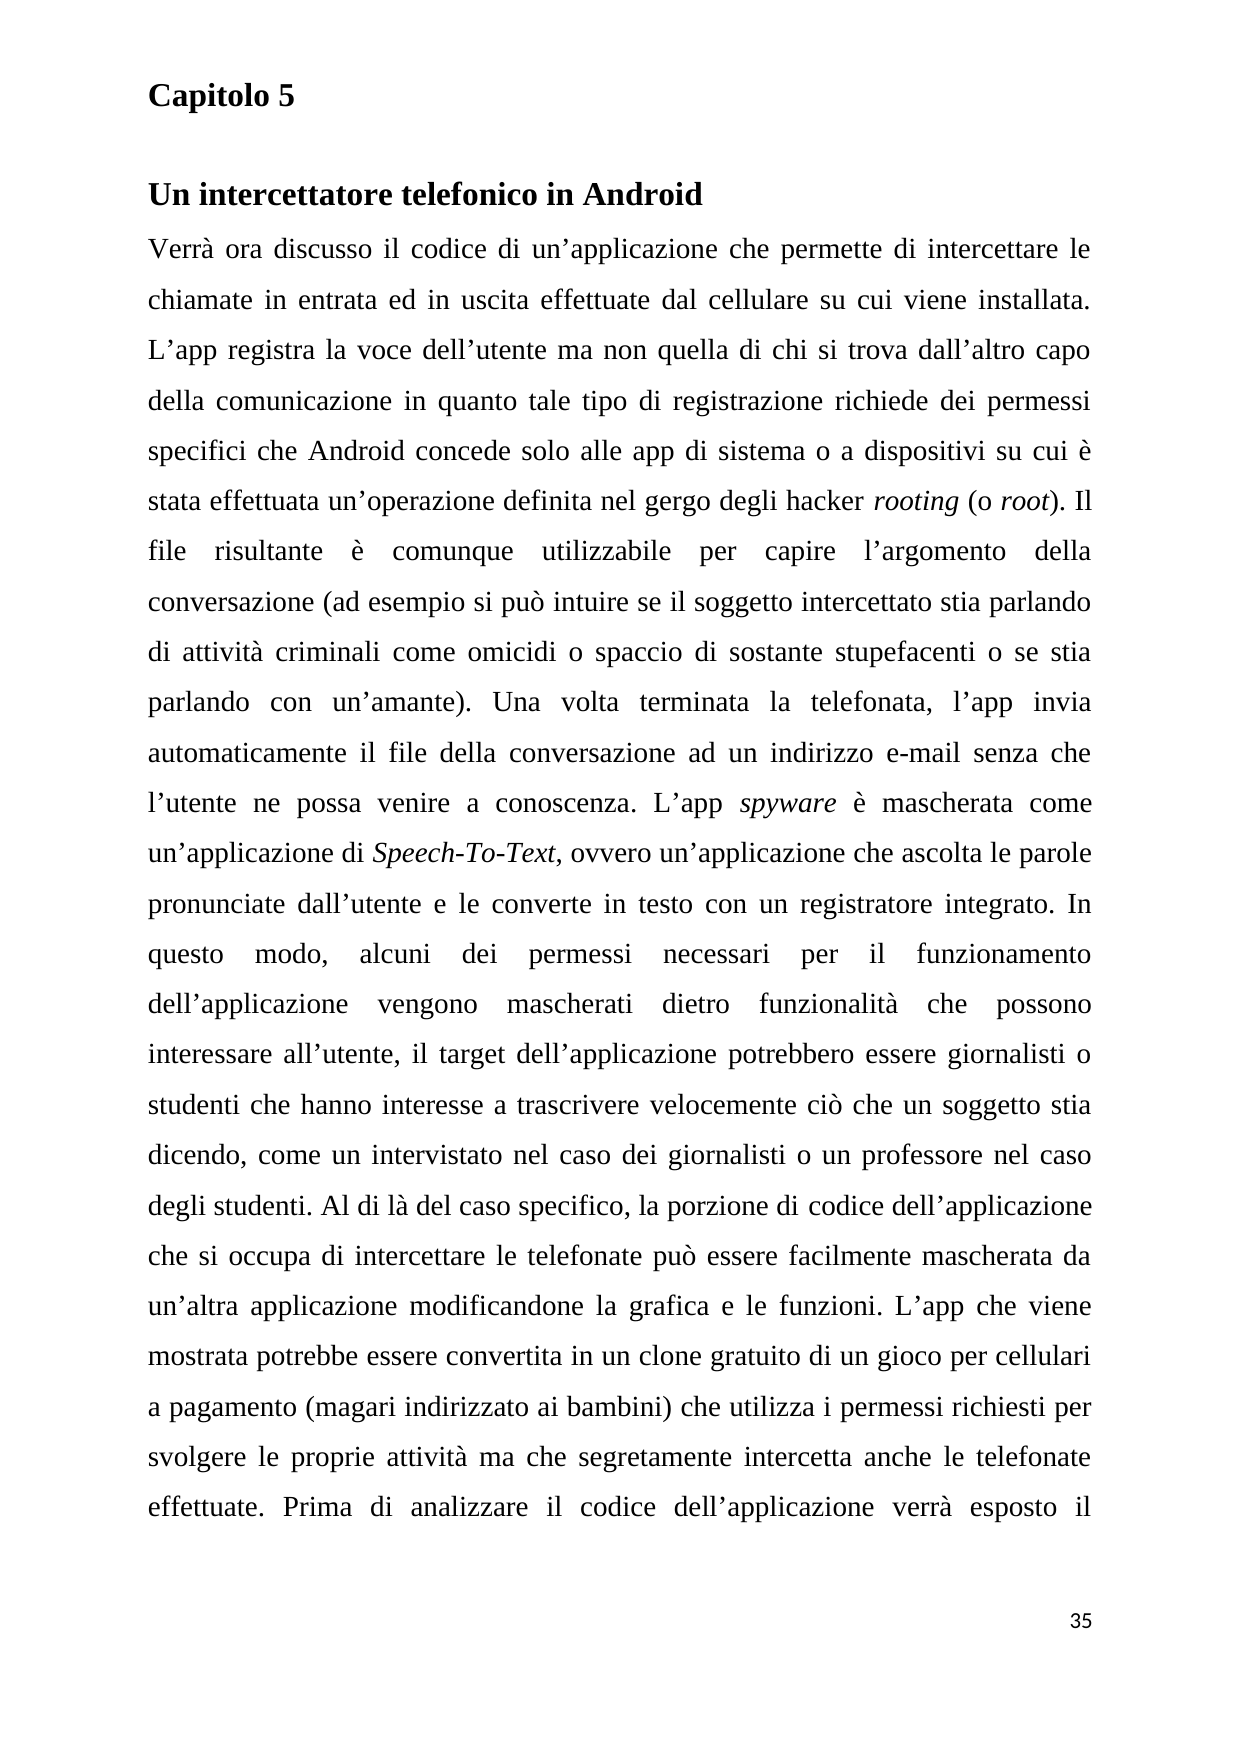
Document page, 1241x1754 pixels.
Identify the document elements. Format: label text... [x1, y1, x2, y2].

text Verrà ora discusso il codice di un’applicazione che permette di intercettare le chiamate in entrata ed in uscita effettuate dal cellulare su cui viene installata. L’app registra la voce dell’utente ma non quella di chi si trova dall’altro capo della comunicazione in quanto tale tipo di registrazione richiede dei permessi specifici che Android concede solo alle app di sistema o a dispositivi su cui è stata effettuata un’operazione definita nel gergo degli hacker rooting (o root). Il file risultante è comunque utilizzabile per capire l’argomento della conversazione (ad esempio si può intuire se il soggetto intercettato stia parlando di attività criminali come omicidi o spaccio di sostante stupefacenti o se stia parlando con un’amante). Una volta terminata la telefonata, l’app invia automaticamente il file della conversazione ad un indirizzo e-mail senza che l’utente ne possa venire a conoscenza. L’app spyware è mascherata come un’applicazione di Speech-To-Text, ovvero un’applicazione che ascolta le parole pronunciate dall’utente e le converte in testo con un registratore integrato. In questo modo, alcuni dei permessi necessari per il funzionamento dell’applicazione vengono mascherati dietro funzionalità che possono interessare all’utente, il target dell’applicazione potrebbero essere giornalisti o studenti che hanno interesse a trascrivere velocemente ciò che un soggetto stia dicendo, come un intervistato nel caso dei giornalisti o un professore nel caso degli studenti. Al di là del caso specifico, la porzione di codice dell’applicazione che si occupa di intercettare le telefonate può essere facilmente mascherata da un’altra applicazione modificandone la grafica e le funzioni. L’app che viene mostrata potrebbe essere convertita in un clone gratuito di un gioco per cellulari a pagamento (magari indirizzato ai bambini) che utilizza i permessi richiesti per svolgere le proprie attività ma che segretamente intercetta anche le telefonate effettuate. Prima di analizzare il codice dell’applicazione verrà esposto il [148, 232, 1092, 1523]
subtitle Un intercettatore telefonico in Android [148, 174, 1092, 212]
text Capitolo 5 [148, 75, 1092, 113]
